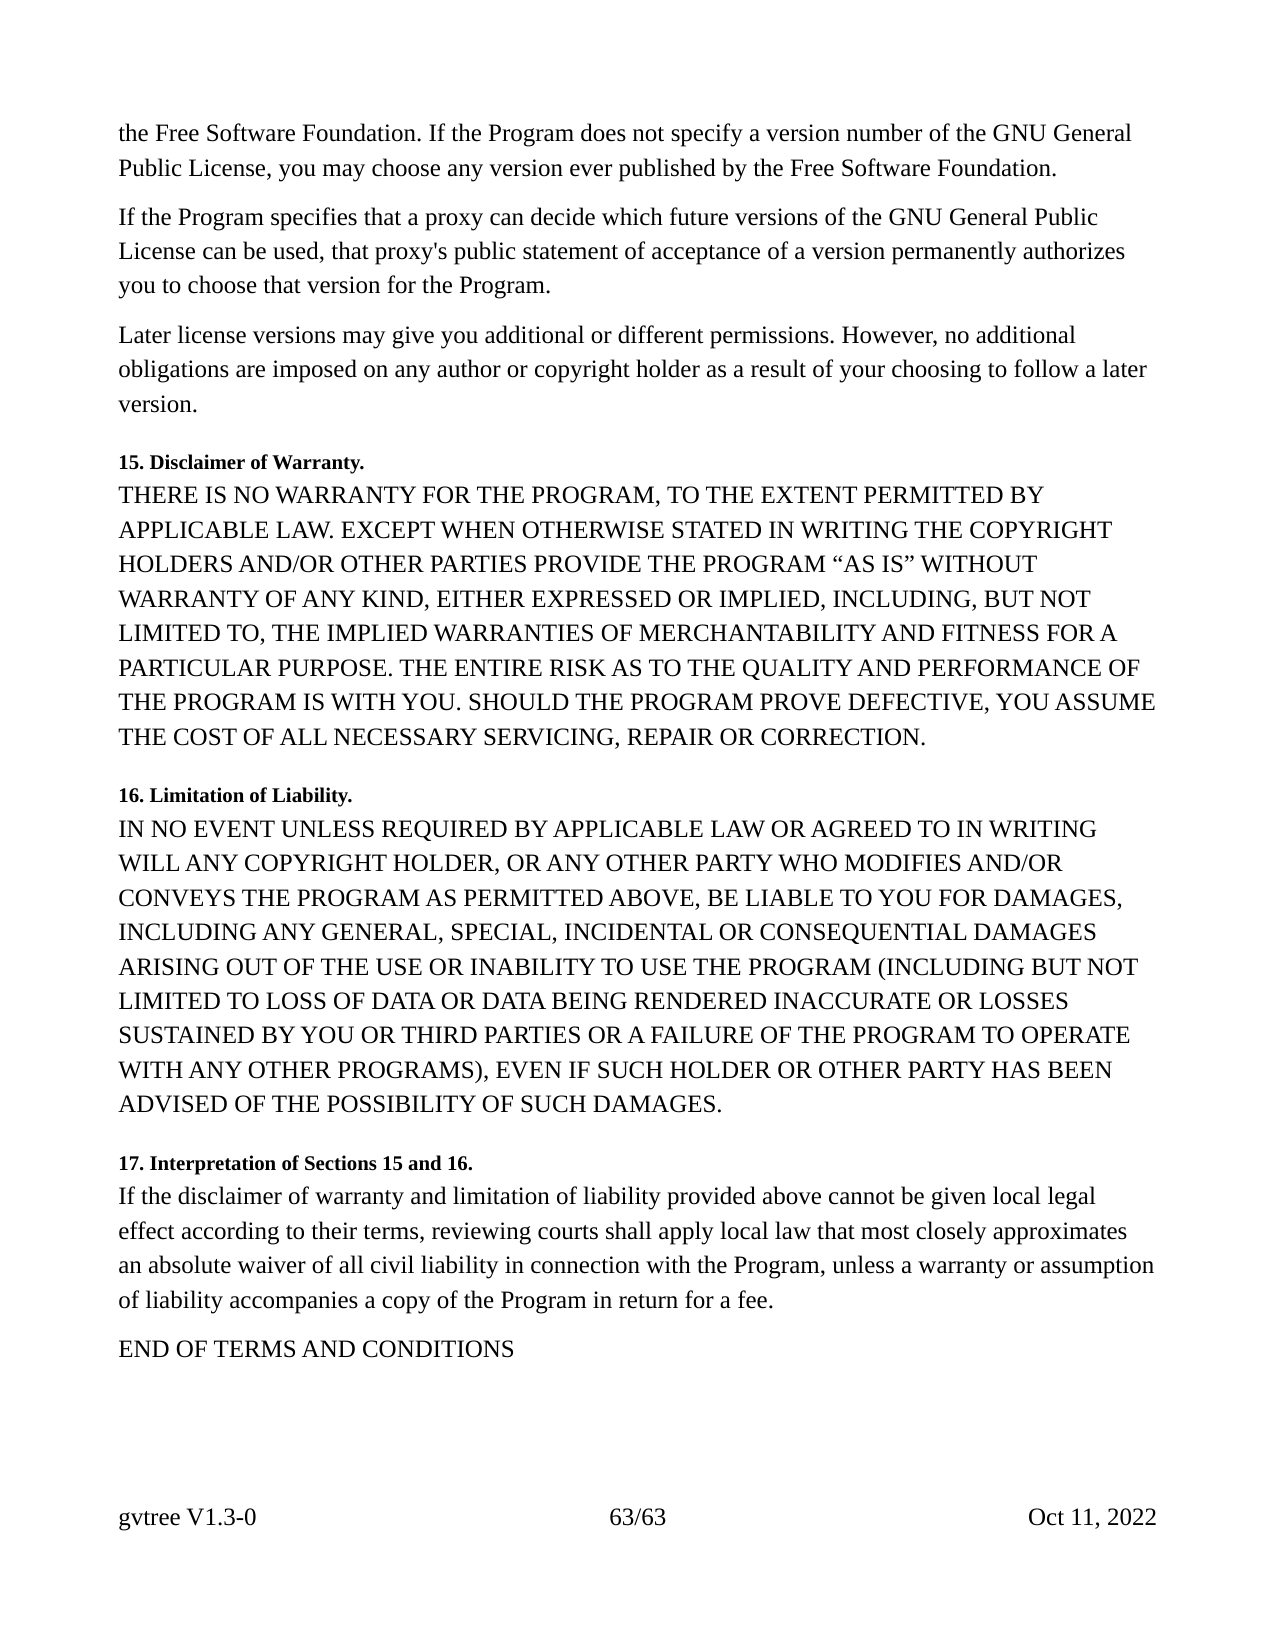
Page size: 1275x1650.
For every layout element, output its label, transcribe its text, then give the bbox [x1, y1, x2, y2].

text If the disclaimer of warranty and limitation of liability provided above cannot be given local legal effect according to their terms, reviewing courts shall apply local law that most closely approximates an absolute waiver of all civil liability in connection with the Program, unless a warranty or assumption of liability accompanies a copy of the Program in return for a fee. [118, 1181, 1157, 1314]
text END OF TERMS AND CONDITIONS [118, 1334, 1157, 1363]
subtitle 15. Disclaimer of Warranty. [118, 450, 1157, 474]
text Later license versions may give you additional or different permissions. However, no additional obligations are imposed on any author or copyright holder as a result of your choosing to follow a later version. [118, 320, 1157, 417]
subtitle 17. Interpretation of Sections 15 and 16. [118, 1151, 1157, 1175]
text IN NO EVENT UNLESS REQUIRED BY APPLICABLE LAW OR AGREED TO IN WRITING WILL ANY COPYRIGHT HOLDER, OR ANY OTHER PARTY WHO MODIFIES AND/OR CONVEYS THE PROGRAM AS PERMITTED ABOVE, BE LIABLE TO YOU FOR DAMAGES, INCLUDING ANY GENERAL, SPECIAL, INCIDENTAL OR CONSEQUENTIAL DAMAGES ARISING OUT OF THE USE OR INABILITY TO USE THE PROGRAM (INCLUDING BUT NOT LIMITED TO LOSS OF DATA OR DATA BEING RENDERED INACCURATE OR LOSSES SUSTAINED BY YOU OR THIRD PARTIES OR A FAILURE OF THE PROGRAM TO OPERATE WITH ANY OTHER PROGRAMS), EVEN IF SUCH HOLDER OR OTHER PARTY HAS BEEN ADVISED OF THE POSSIBILITY OF SUCH DAMAGES. [118, 814, 1157, 1118]
text the Free Software Foundation. If the Program does not specify a version number of the GNU General Public License, you may choose any version ever published by the Free Software Foundation. [118, 118, 1157, 181]
subtitle 16. Limitation of Liability. [118, 783, 1157, 807]
text If the Program specifies that a proxy can decide which future versions of the GNU General Public License can be used, that proxy's public statement of acceptance of a version permanently authorizes you to choose that version for the Program. [118, 202, 1157, 299]
text THERE IS NO WARRANTY FOR THE PROGRAM, TO THE EXTENT PERMITTED BY APPLICABLE LAW. EXCEPT WHEN OTHERWISE STATED IN WRITING THE COPYRIGHT HOLDERS AND/OR OTHER PARTIES PROVIDE THE PROGRAM “AS IS” WITHOUT WARRANTY OF ANY KIND, EITHER EXPRESSED OR IMPLIED, INCLUDING, BUT NOT LIMITED TO, THE IMPLIED WARRANTIES OF MERCHANTABILITY AND FITNESS FOR A PARTICULAR PURPOSE. THE ENTIRE RISK AS TO THE QUALITY AND PERFORMANCE OF THE PROGRAM IS WITH YOU. SHOULD THE PROGRAM PROVE DEFECTIVE, YOU ASSUME THE COST OF ALL NECESSARY SERVICING, REPAIR OR CORRECTION. [118, 481, 1157, 751]
